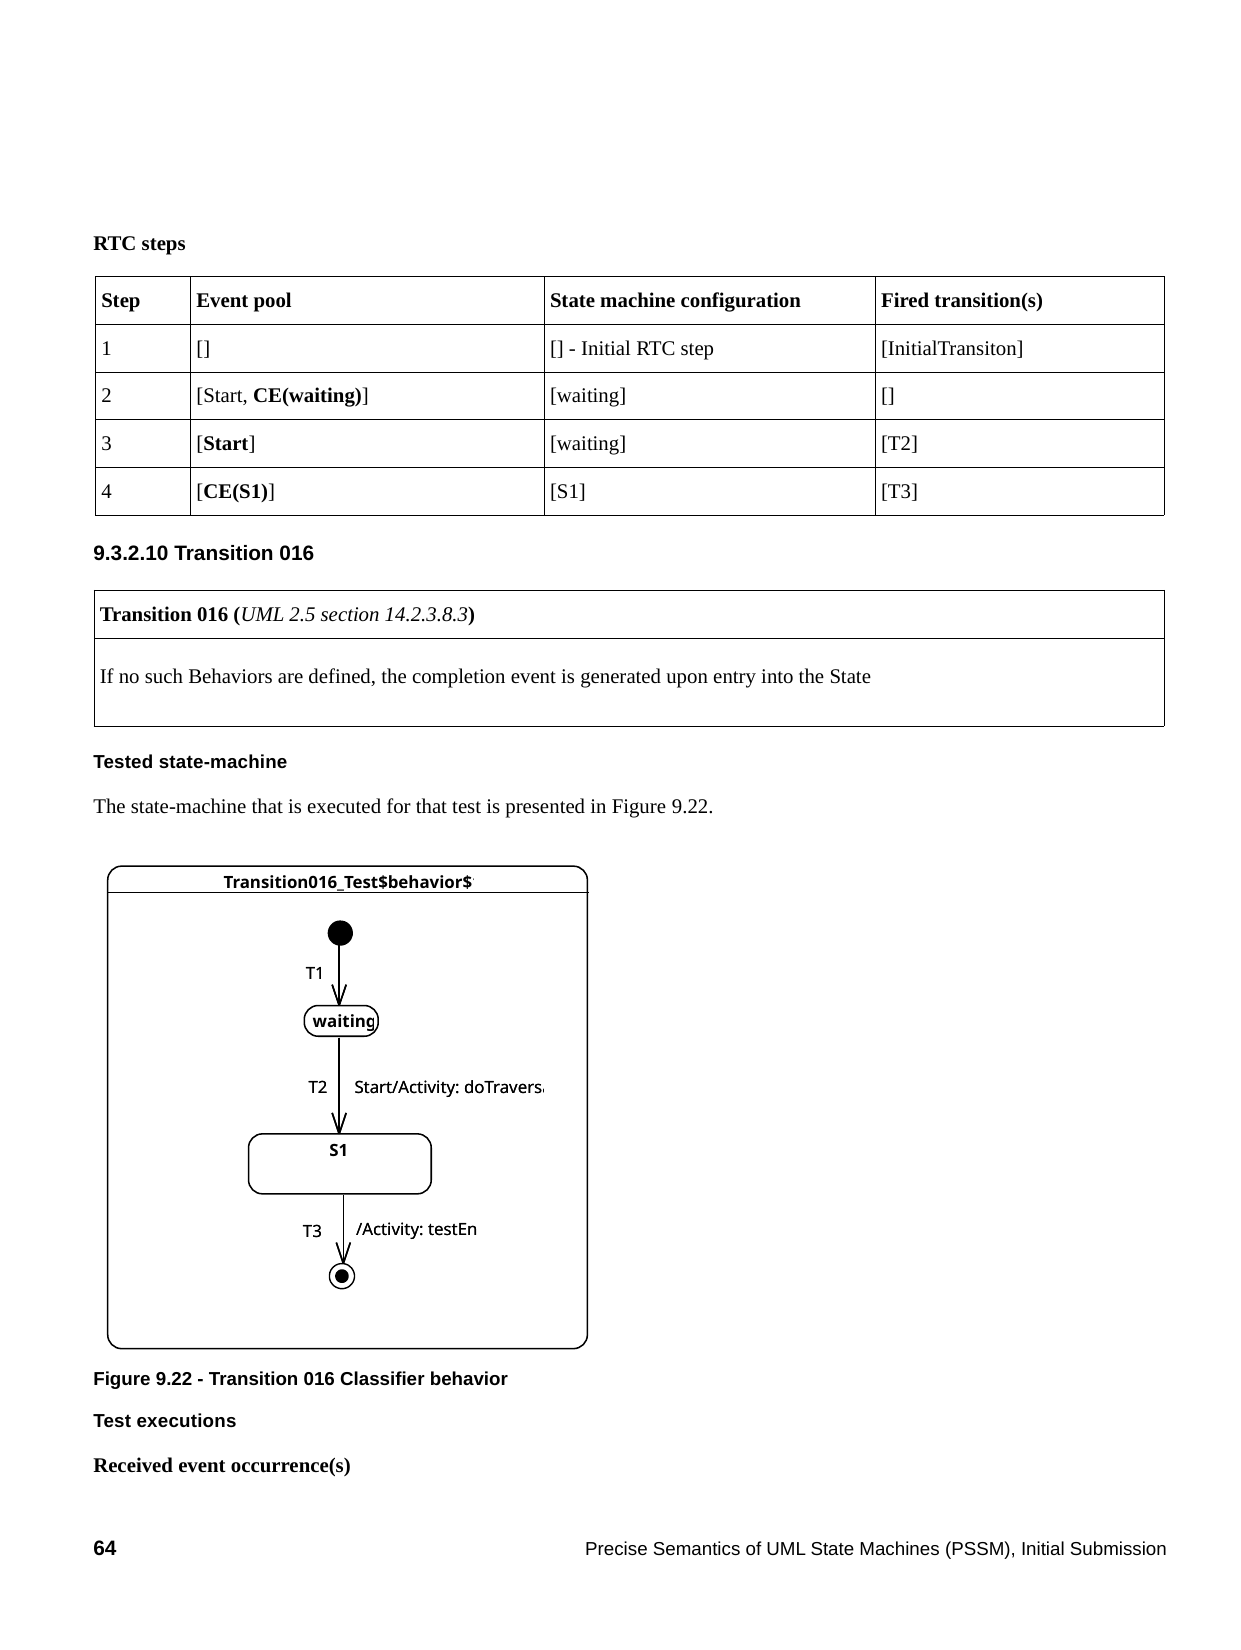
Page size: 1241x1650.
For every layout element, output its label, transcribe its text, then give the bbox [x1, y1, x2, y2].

table_cell 1 [96, 325, 190, 372]
table_header Transition 016 (UML 2.5 section 14.2.3.8.3) [95, 591, 1164, 637]
table_header Fired transition(s) [876, 277, 1164, 324]
table_header Event pool [191, 277, 544, 324]
table_cell [] [191, 325, 544, 372]
table_cell [waiting] [545, 420, 875, 467]
text The state-machine that is executed for that test is presented in Figure 9.22. [93, 794, 1164, 818]
text Received event occurrence(s) [93, 1453, 1164, 1477]
table_cell [S1] [545, 468, 875, 515]
table_header Step [96, 277, 190, 324]
table_cell [T3] [876, 468, 1164, 515]
subtitle Tested state-machine [93, 751, 1164, 773]
table_cell [waiting] [545, 373, 875, 419]
table_cell If no such Behaviors are defined, the completion event is generated upon entry into the State [95, 639, 1164, 726]
table_cell [CE(S1)] [191, 468, 544, 515]
table_cell 2 [96, 373, 190, 419]
text RTC steps [93, 231, 1164, 255]
table_cell 3 [96, 420, 190, 467]
table_cell 4 [96, 468, 190, 515]
subtitle Test executions [93, 839, 1164, 1432]
table_cell [] [876, 373, 1164, 419]
table_cell [Start] [191, 420, 544, 467]
subtitle Transition 016 [93, 540, 1164, 565]
table_cell [T2] [876, 420, 1164, 467]
table_cell [] - Initial RTC step [545, 325, 875, 372]
table_cell [Start, CE(waiting)] [191, 373, 544, 419]
table_header State machine configuration [545, 277, 875, 324]
text Figure 9.22 - Transition 016 Classifier behavior [93, 851, 603, 1389]
table_cell [InitialTransiton] [876, 325, 1164, 372]
